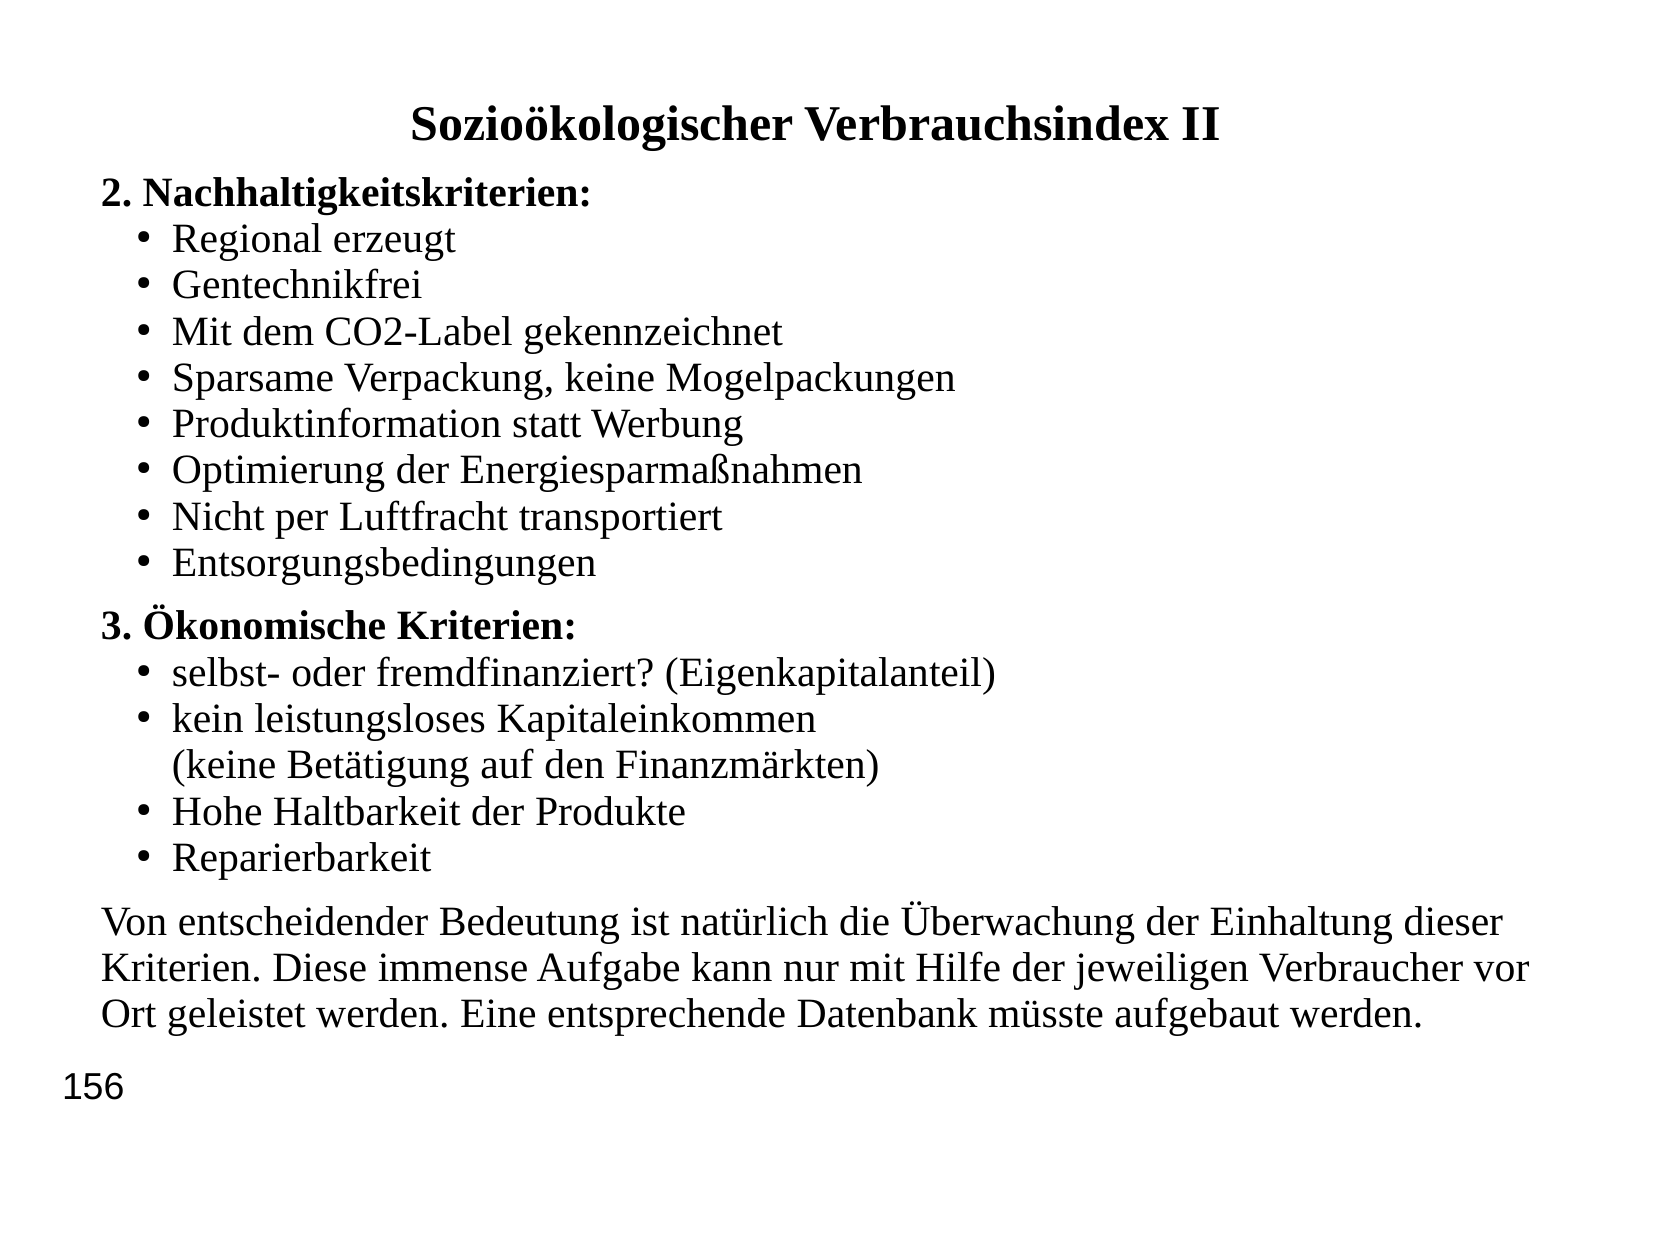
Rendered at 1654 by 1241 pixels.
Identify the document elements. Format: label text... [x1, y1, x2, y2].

text_box [47, 1058, 265, 1129]
text_box Sozioökologischer Verbrauchsindex II 2. Nachhaltigkeitskriterien: Regional erzeugt Gentechnikfrei Mit dem CO2-Label gekennzeichnet Sparsame Verpackung, keine Mogelpackungen Produktinformation statt Werbung Optimierung der Energiesparmaßnahmen Nicht per Luftfracht transportiert Entsorgungsbedingungen 3. Ökonomische Kriterien: selbst- oder fremdfinanziert? (Eigenkapitalanteil) kein leistungsloses Kapitaleinkommen (keine Betätigung auf den Finanzmärkten) Hohe Haltbarkeit der Produkte Reparierbarkeit Von entscheidender Bedeutung ist natürlich die Überwachung der Einhaltung dieser Kriterien. Diese immense Aufgabe kann nur mit Hilfe der jeweiligen Verbraucher vor Ort geleistet werden. Eine entsprechende Datenbank müsste aufgebaut werden. [86, 88, 1568, 1045]
